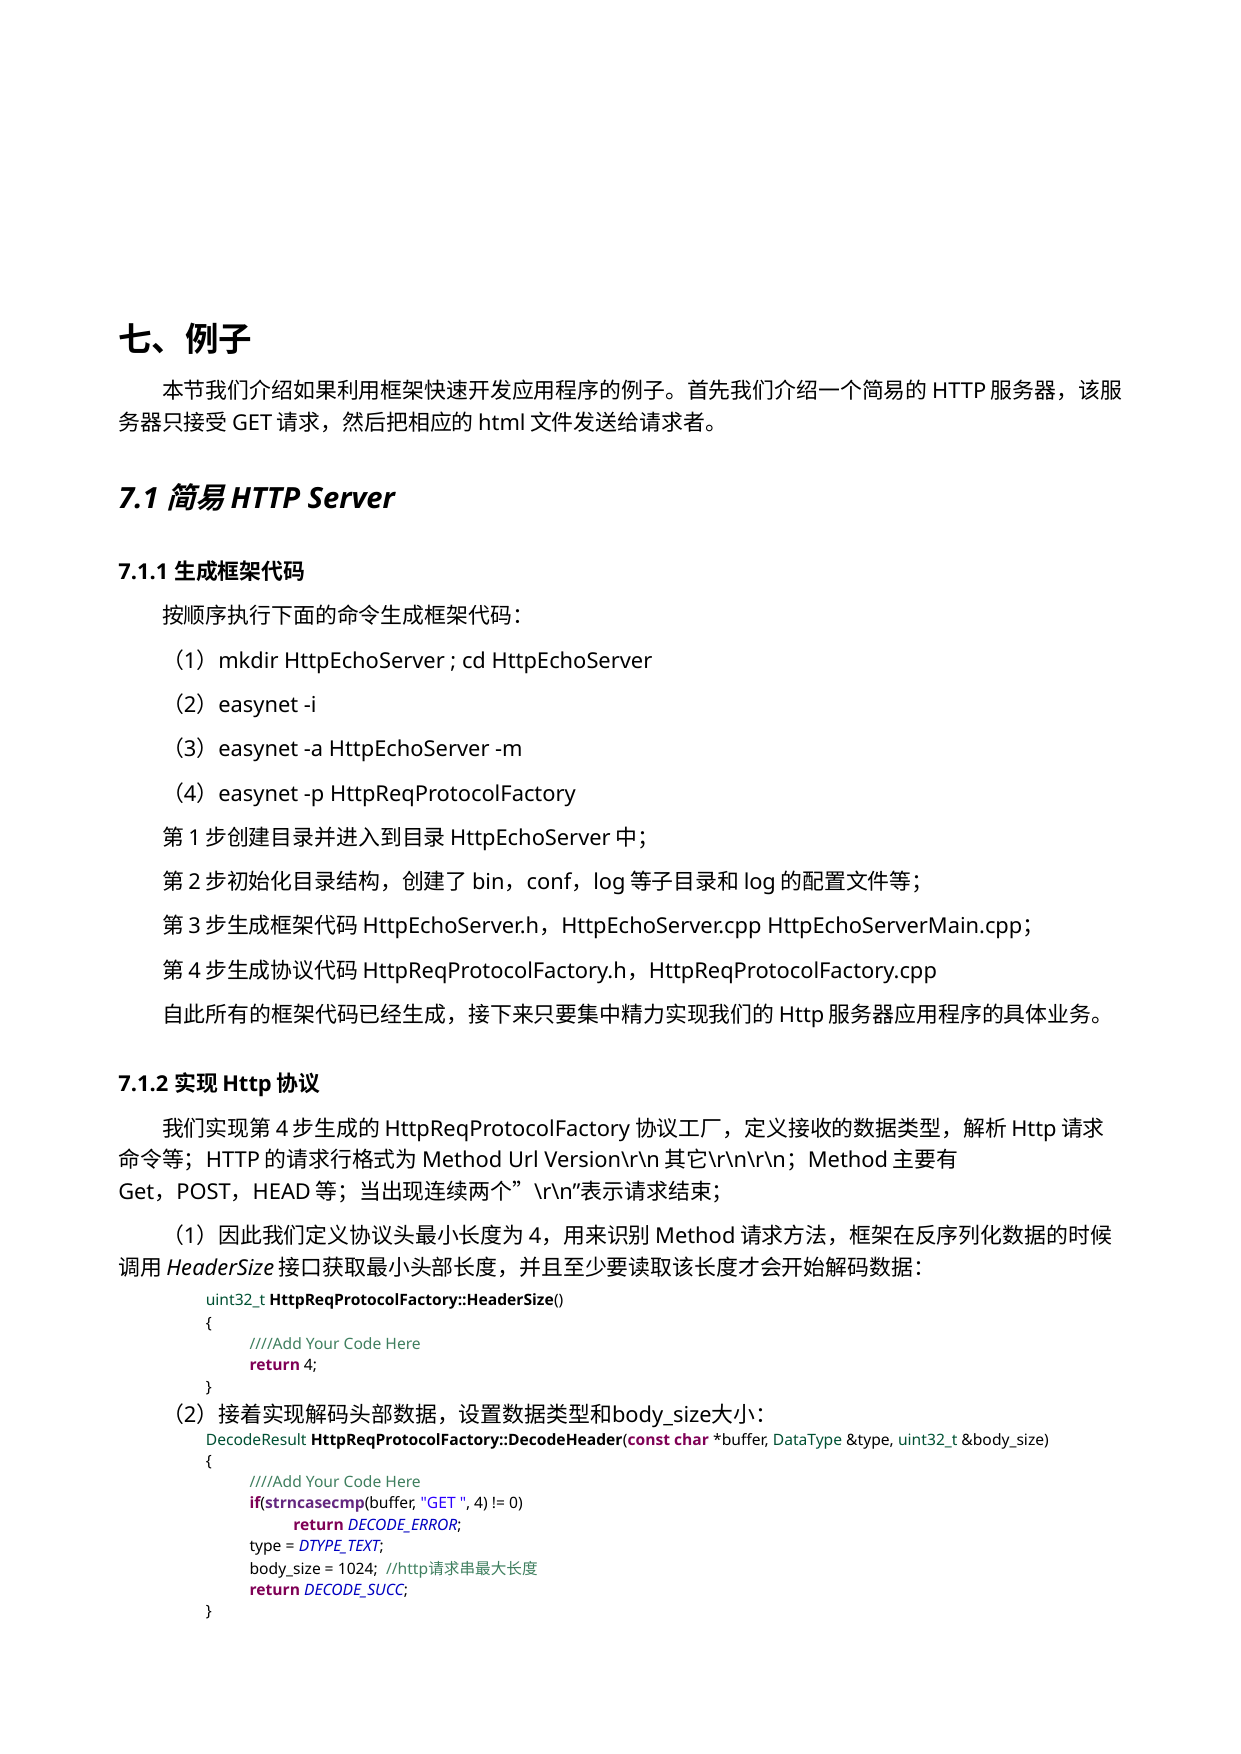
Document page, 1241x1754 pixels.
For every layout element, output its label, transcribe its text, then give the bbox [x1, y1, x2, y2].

text { [118, 1450, 1122, 1471]
subtitle 7.1.2 实现Http协议 [118, 1066, 1122, 1098]
text } [118, 1600, 1122, 1621]
text （3）easynet -a HttpEchoServer -m [118, 731, 1122, 763]
text （4）easynet -p HttpReqProtocolFactory [118, 776, 1122, 807]
text DecodeResult HttpReqProtocolFactory::DecodeHeader(const char *buffer, DataType &type, uint32_t &body_size) [118, 1428, 1122, 1450]
text body_size = 1024; //http请求串最大长度 [118, 1556, 1122, 1579]
text type = DTYPE_TEXT; [118, 1535, 1122, 1556]
text （1）因此我们定义协议头最小长度为4，用来识别Method请求方法，框架在反序列化数据的时候调用HeaderSize接口获取最小头部长度，并且至少要读取该长度才会开始解码数据： [118, 1218, 1122, 1282]
text 本节我们介绍如果利用框架快速开发应用程序的例子。首先我们介绍一个简易的HTTP服务器，该服务器只接受GET请求，然后把相应的html文件发送给请求者。 [118, 373, 1122, 437]
text { [118, 1312, 1122, 1333]
text return DECODE_ERROR; [118, 1513, 1122, 1535]
text 自此所有的框架代码已经生成，接下来只要集中精力实现我们的Http服务器应用程序的具体业务。 [118, 997, 1122, 1029]
text 第2步初始化目录结构，创建了bin，conf，log等子目录和log的配置文件等； [118, 864, 1122, 896]
text （1）mkdir HttpEchoServer ; cd HttpEchoServer [118, 643, 1122, 674]
text ////Add Your Code Here [118, 1471, 1122, 1492]
subtitle 7.1.1 生成框架代码 [118, 554, 1122, 586]
text 我们实现第4步生成的HttpReqProtocolFactory协议工厂，定义接收的数据类型，解析Http请求命令等；HTTP的请求行格式为Method Url Version\r\n其它\r\n\r\n；Method主要有Get，POST，HEAD等；当出现连续两个”\r\n”表示请求结束； [118, 1111, 1122, 1206]
text return DECODE_SUCC; [118, 1579, 1122, 1600]
text 第1步创建目录并进入到目录HttpEchoServer中； [118, 820, 1122, 852]
text 按顺序执行下面的命令生成框架代码： [118, 598, 1122, 630]
text （2）接着实现解码头部数据，设置数据类型和body_size大小： [118, 1397, 1122, 1428]
text ////Add Your Code Here [118, 1333, 1122, 1354]
text （2）easynet -i [118, 687, 1122, 719]
subtitle 7.1 简易HTTP Server [118, 474, 1122, 517]
text 第3步生成框架代码HttpEchoServer.h，HttpEchoServer.cpp HttpEchoServerMain.cpp； [118, 908, 1122, 940]
subtitle 七、例子 [118, 312, 1122, 361]
text 第4步生成协议代码HttpReqProtocolFactory.h，HttpReqProtocolFactory.cpp [118, 953, 1122, 984]
text if(strncasecmp(buffer, "GET ", 4) != 0) [118, 1492, 1122, 1513]
text uint32_t HttpReqProtocolFactory::HeaderSize() [118, 1282, 1122, 1312]
text return 4; [118, 1354, 1122, 1375]
text } [118, 1375, 1122, 1397]
